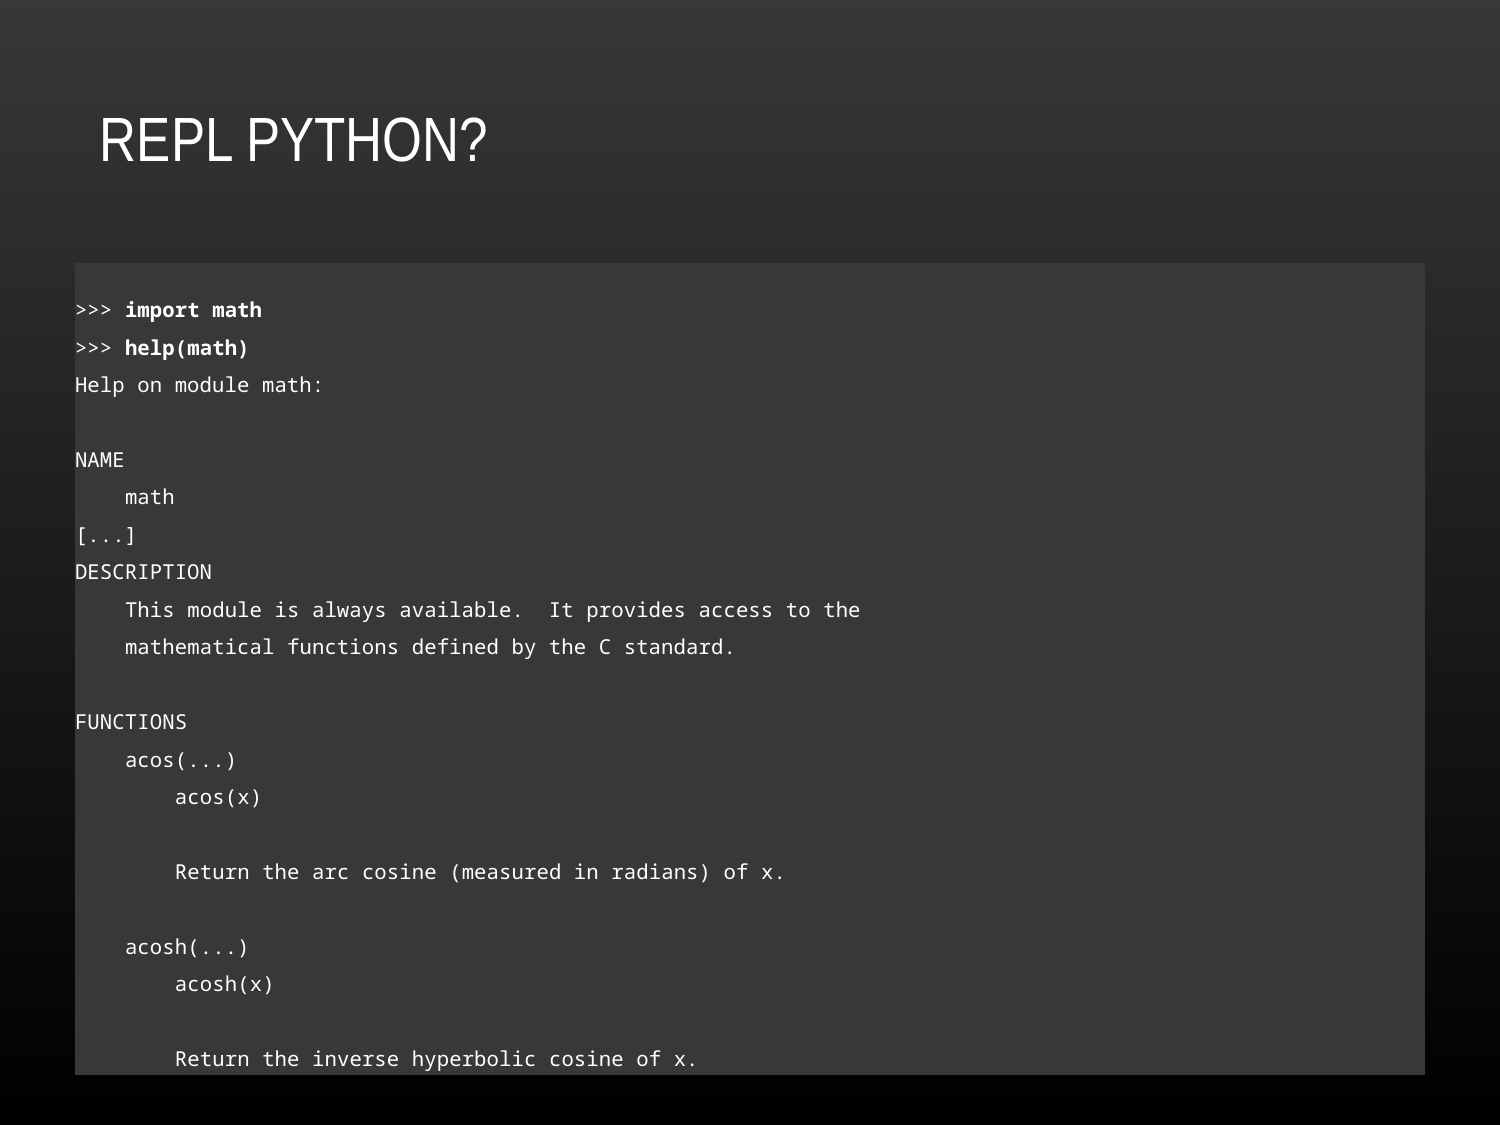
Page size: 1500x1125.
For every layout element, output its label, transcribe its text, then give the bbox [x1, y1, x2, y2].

title REPL python? [99, 45, 1400, 233]
list >>> import math >>> help(math) Help on module math: NAME math [...] DESCRIPTION This module is always available. It provides access to the mathematical functions defined by the C standard. FUNCTIONS acos(...) acos(x) Return the arc cosine (measured in radians) of x. acosh(...) acosh(x) Return the inverse hyperbolic cosine of x. [75, 263, 1425, 1075]
